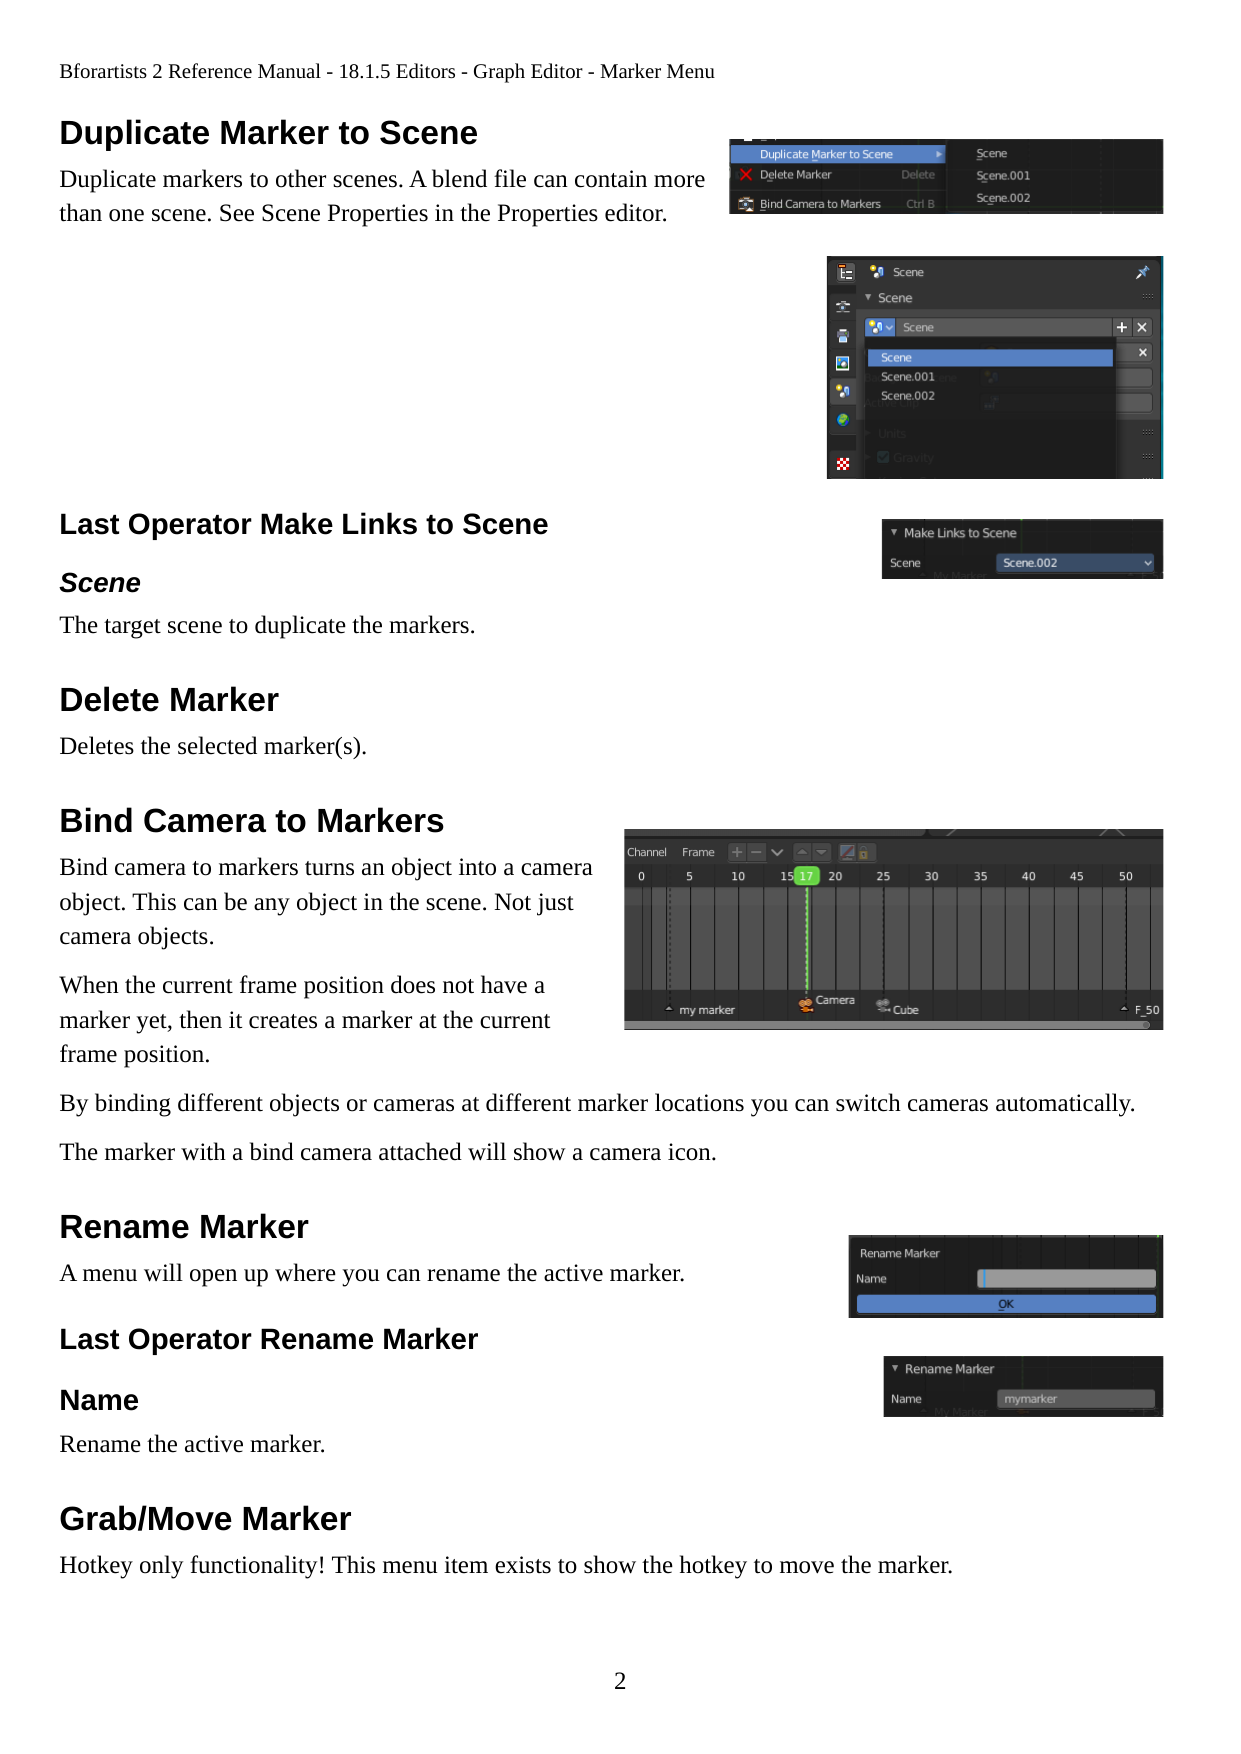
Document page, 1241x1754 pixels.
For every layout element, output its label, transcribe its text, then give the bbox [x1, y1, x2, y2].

text The marker with a bind camera attached will show a camera icon. [59, 1137, 1181, 1166]
text Rename the active marker. [59, 1429, 1181, 1458]
text The target scene to duplicate the markers. [59, 610, 1181, 639]
picture [848, 1235, 1164, 1318]
subtitle [1164, 1383, 1181, 1417]
picture [624, 829, 1164, 1030]
text When the current frame position does not have a marker yet, then it creates a marker at the current frame position. [59, 970, 1181, 1068]
subtitle Grab/Move Marker [59, 1499, 1181, 1538]
picture [881, 519, 1164, 579]
subtitle Scene [59, 566, 1181, 598]
text Deletes the selected marker(s). [59, 731, 1181, 760]
picture [826, 256, 1164, 479]
subtitle Bind Camera to Markers [59, 801, 1181, 840]
subtitle Duplicate Marker to Scene [59, 113, 1181, 151]
text Hotkey only functionality! This menu item exists to show the hotkey to move the marker. [59, 1550, 1181, 1579]
subtitle Last Operator Make Links to Scene [59, 507, 1181, 541]
text A menu will open up where you can rename the active marker. [59, 1258, 848, 1287]
text Duplicate markers to other scenes. A blend file can contain more than one scene. See Scene Properties in the Properties editor. [59, 164, 1181, 227]
subtitle Rename Marker [59, 1207, 1181, 1246]
text Bind camera to markers turns an object into a camera object. This can be any object in the scene. Not just camera objects. [59, 852, 624, 950]
subtitle Name [59, 1383, 883, 1417]
text By binding different objects or cameras at different marker locations you can switch cameras automatically. [59, 1088, 1181, 1117]
subtitle Last Operator Rename Marker [59, 1322, 1181, 1356]
picture [729, 139, 1164, 214]
subtitle Delete Marker [59, 680, 1181, 719]
picture [883, 1356, 1164, 1417]
